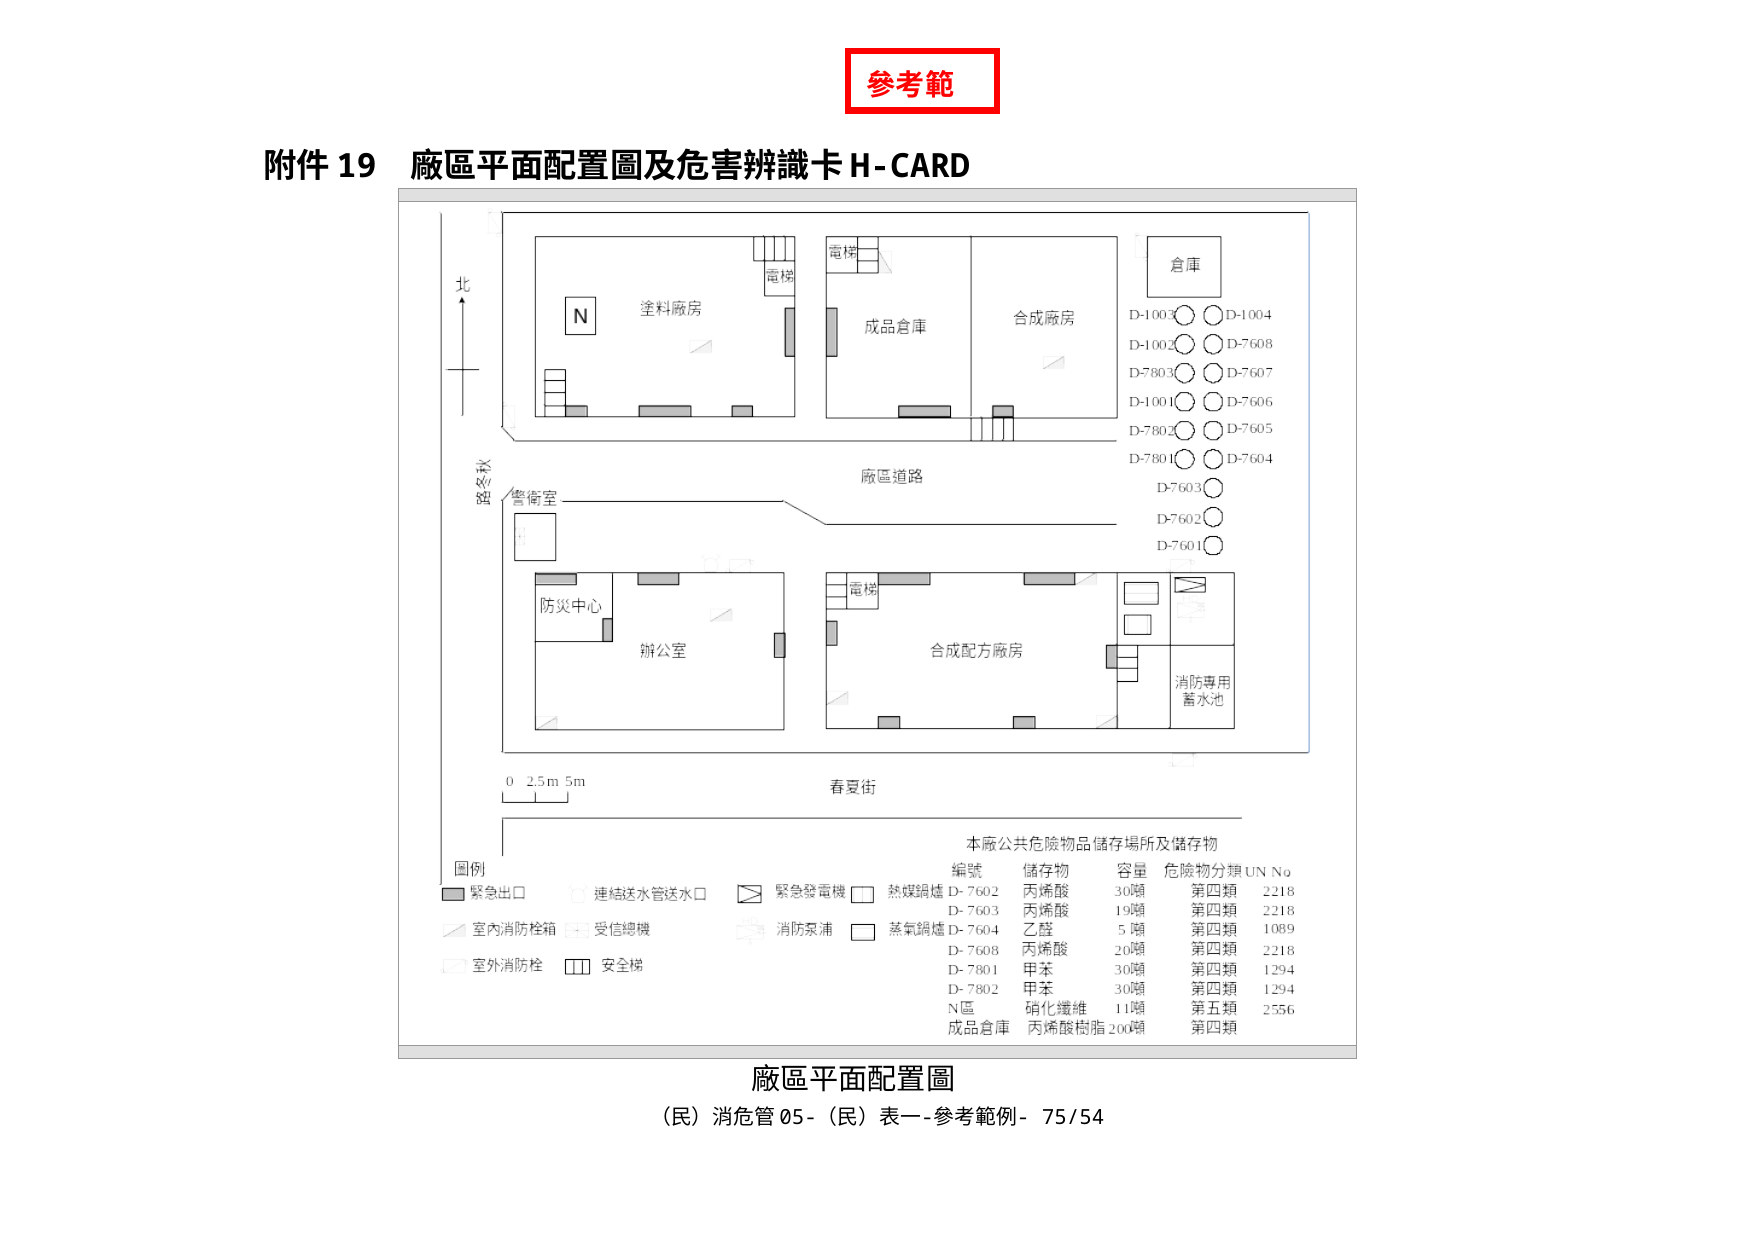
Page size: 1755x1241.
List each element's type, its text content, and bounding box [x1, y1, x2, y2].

text 附件19 廠區平面配置圖及危害辨識卡H-CARD [29, 139, 1725, 187]
text 廠區平面配置圖 [29, 1059, 1676, 1097]
table_header [399, 202, 1356, 1045]
table_header [399, 189, 1356, 201]
table_header [399, 1046, 1356, 1058]
